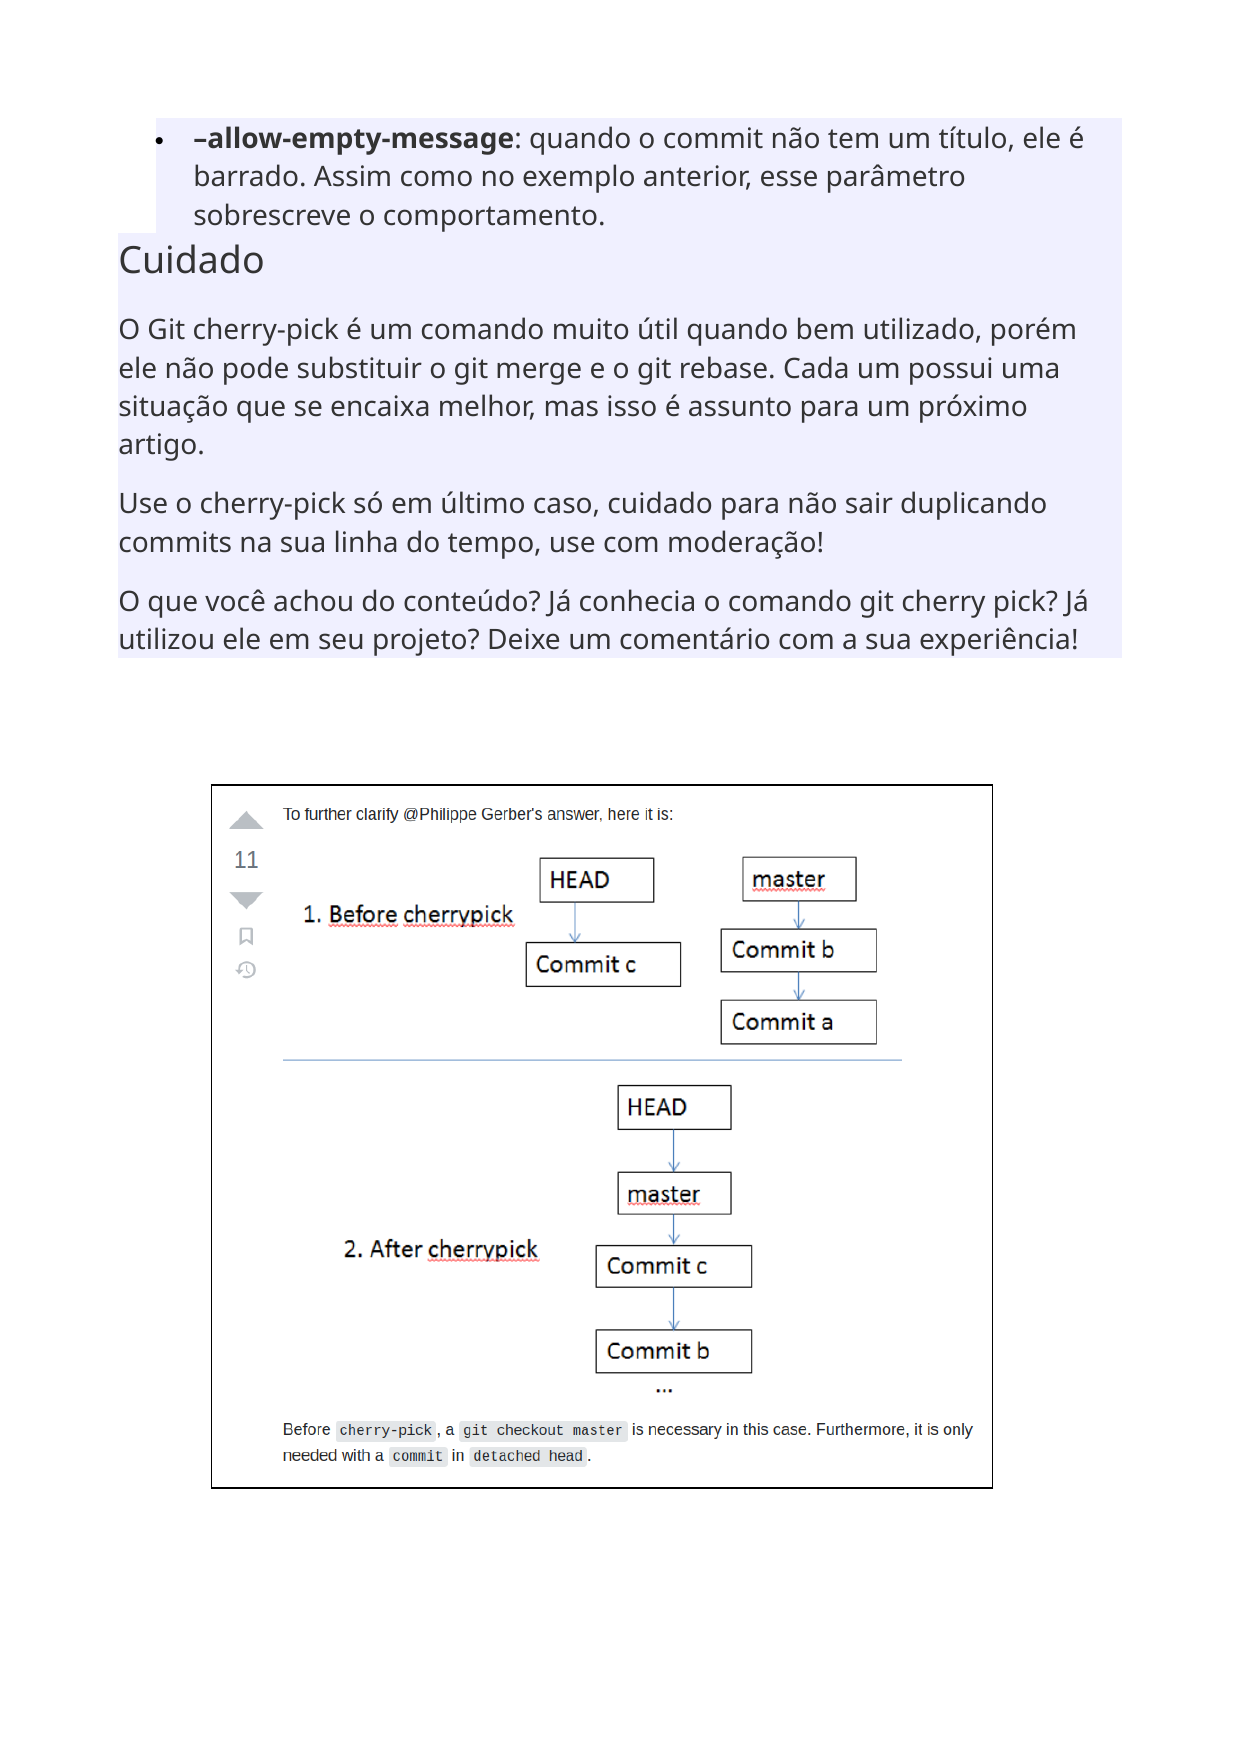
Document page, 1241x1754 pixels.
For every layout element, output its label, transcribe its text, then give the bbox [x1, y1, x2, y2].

subtitle Cuidado [118, 233, 1122, 284]
list –allow-empty-message: quando o commit não tem um título, ele é barrado. Assim como no exemplo anterior, esse parâmetro sobrescreve o comportamento. [156, 118, 1122, 233]
text Use o cherry-pick só em último caso, cuidado para não sair duplicando commits na sua linha do tempo, use com moderação! [118, 484, 1122, 560]
picture [213, 787, 992, 1487]
text O Git cherry-pick é um comando muito útil quando bem utilizado, porém ele não pode substituir o git merge e o git rebase. Cada um possui uma situação que se encaixa melhor, mas isso é assunto para um próximo artigo. [118, 309, 1122, 463]
text O que você achou do conteúdo? Já conhecia o comando git cherry pick? Já utilizou ele em seu projeto? Deixe um comentário com a sua experiência! [118, 581, 1122, 658]
